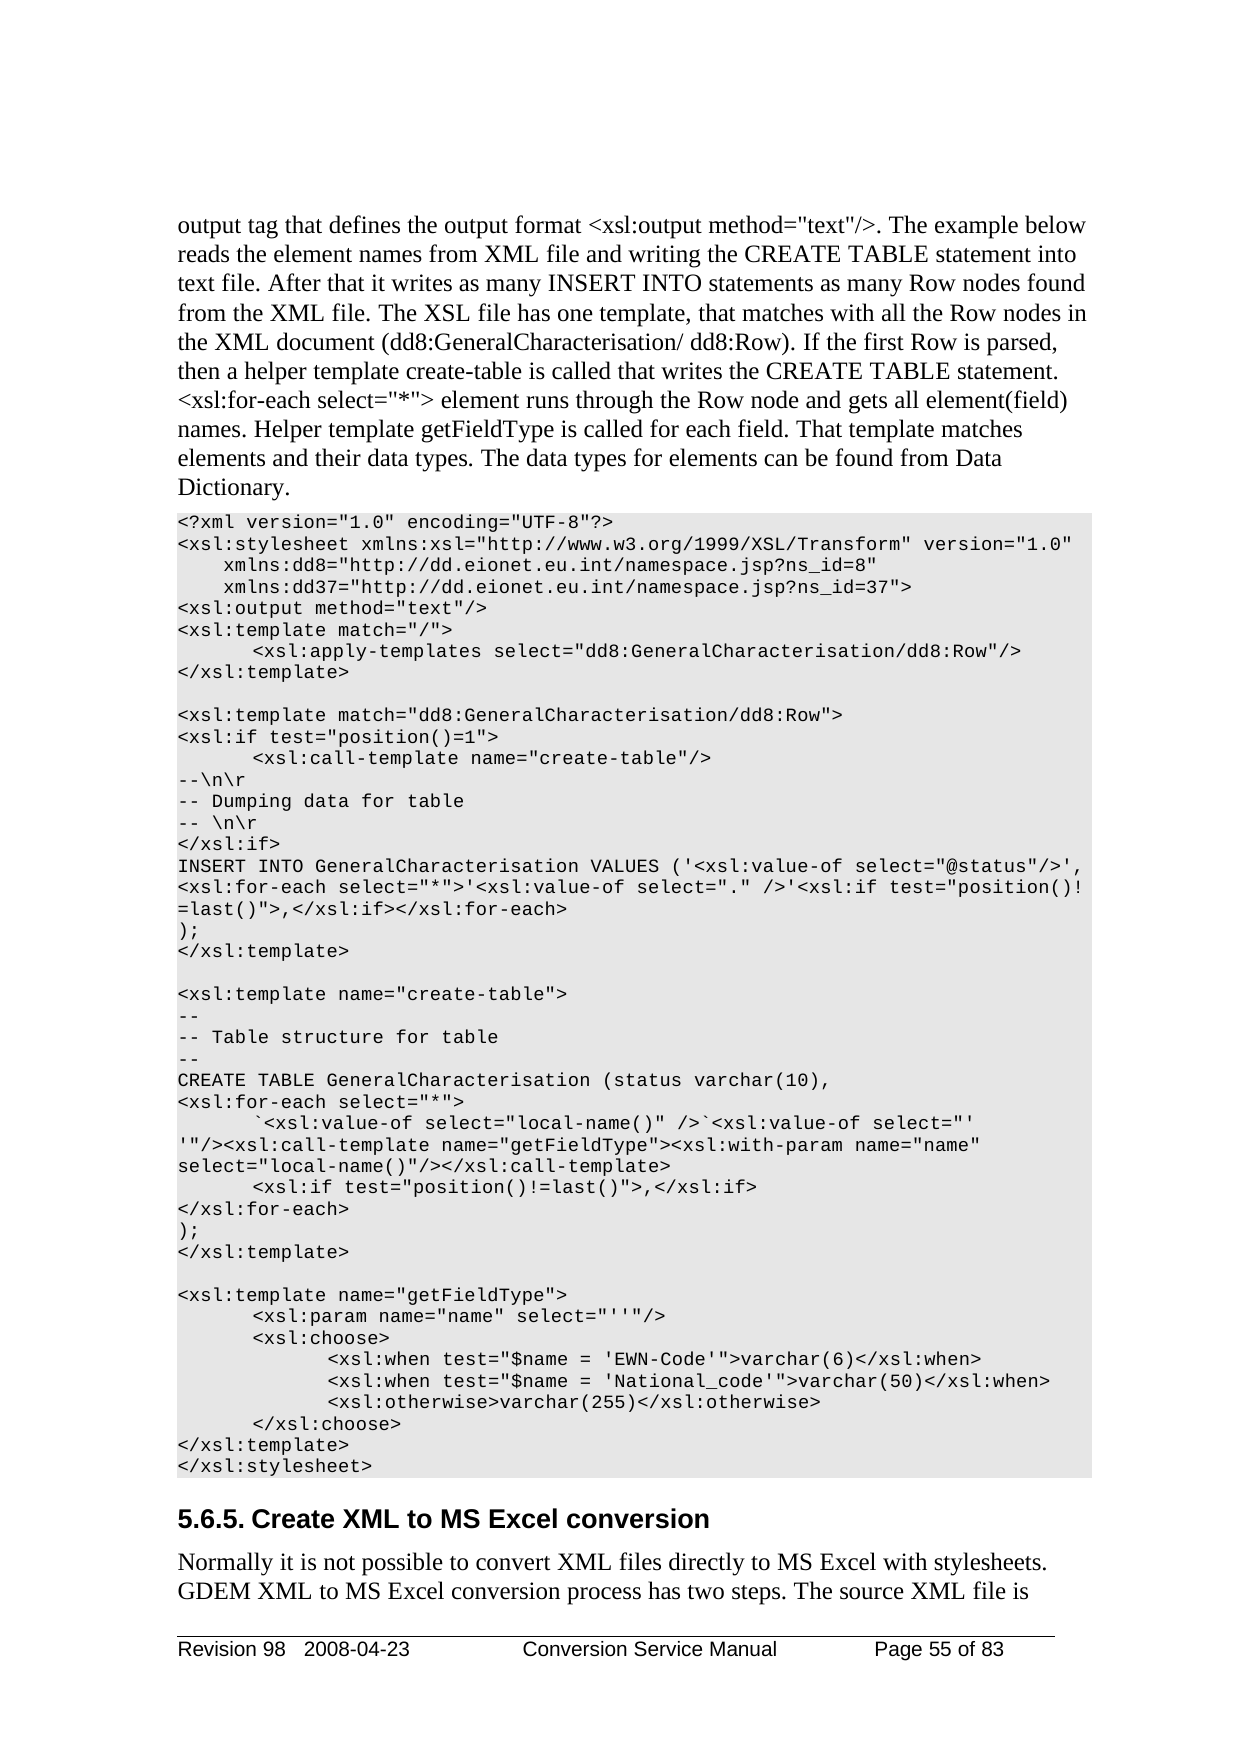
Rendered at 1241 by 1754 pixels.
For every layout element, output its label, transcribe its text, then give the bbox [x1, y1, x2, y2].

list -- \n\r [177, 813, 1092, 834]
list </xsl:choose> [177, 1414, 1092, 1435]
list xmlns:dd37="http://dd.eionet.eu.int/namespace.jsp?ns_id=37"> [177, 577, 1092, 598]
list <xsl:template name="getFieldType"> [177, 1285, 1092, 1307]
list CREATE TABLE GeneralCharacterisation (status varchar(10), [177, 1071, 1092, 1092]
list ); [177, 1221, 1092, 1242]
list -- Table structure for table [177, 1028, 1092, 1049]
list </xsl:template> [177, 1435, 1092, 1457]
text output tag that defines the output format <xsl:output method="text"/>. The example below reads the element names from XML file and writing the CREATE TABLE statement into text file. After that it writes as many INSERT INTO statements as many Row nodes found from the XML file. The XSL file has one template, that matches with all the Row nodes in the XML document (dd8:GeneralCharacterisation/ dd8:Row). If the first Row is parsed, then a helper template create-table is called that writes the CREATE TABLE statement. <xsl:for-each select="*"> element runs through the Row node and gets all element(field) names. Helper template getFieldType is called for each field. That template matches elements and their data types. The data types for elements can be found from Data Dictionary. [177, 210, 1092, 501]
list <xsl:template match="/"> [177, 620, 1092, 641]
subtitle Create XML to MS Excel conversion [177, 1503, 1092, 1534]
list INSERT INTO GeneralCharacterisation VALUES ('<xsl:value-of select="@status"/>', [177, 856, 1092, 877]
list </xsl:stylesheet> [177, 1457, 1092, 1478]
list <xsl:choose> [177, 1328, 1092, 1349]
list `<xsl:value-of select="local-name()" />`<xsl:value-of select="' '"/><xsl:call-template name="getFieldType"><xsl:with-param name="name" select="local-name()"/></xsl:call-template> [177, 1113, 1092, 1178]
list <xsl:stylesheet xmlns:xsl="http://www.w3.org/1999/XSL/Transform" version="1.0" [177, 534, 1092, 556]
list <xsl:when test="$name = 'National_code'">varchar(50)</xsl:when> [177, 1371, 1092, 1392]
list <xsl:apply-templates select="dd8:GeneralCharacterisation/dd8:Row"/> [177, 641, 1092, 663]
list <xsl:otherwise>varchar(255)</xsl:otherwise> [177, 1392, 1092, 1414]
list xmlns:dd8="http://dd.eionet.eu.int/namespace.jsp?ns_id=8" [177, 556, 1092, 577]
list <xsl:if test="position()!=last()">,</xsl:if> [177, 1178, 1092, 1199]
list </xsl:template> [177, 1242, 1092, 1264]
list -- [177, 1006, 1092, 1028]
list </xsl:if> [177, 834, 1092, 856]
list <xsl:template name="create-table"> [177, 985, 1092, 1006]
list -- [177, 1049, 1092, 1071]
list </xsl:for-each> [177, 1199, 1092, 1221]
list --\n\r [177, 770, 1092, 792]
list <xsl:param name="name" select="''"/> [177, 1307, 1092, 1328]
list <xsl:when test="$name = 'EWN-Code'">varchar(6)</xsl:when> [177, 1349, 1092, 1371]
list <xsl:for-each select="*">'<xsl:value-of select="." />'<xsl:if test="position()!=last()">,</xsl:if></xsl:for-each> [177, 877, 1092, 920]
list </xsl:template> [177, 942, 1092, 963]
list -- Dumping data for table [177, 792, 1092, 813]
list <?xml version="1.0" encoding="UTF-8"?> [177, 513, 1092, 534]
list <xsl:for-each select="*"> [177, 1092, 1092, 1113]
list <xsl:output method="text"/> [177, 598, 1092, 620]
list <xsl:template match="dd8:GeneralCharacterisation/dd8:Row"> [177, 706, 1092, 727]
list <xsl:if test="position()=1"> [177, 727, 1092, 749]
list </xsl:template> [177, 663, 1092, 684]
list <xsl:call-template name="create-table"/> [177, 749, 1092, 770]
text Normally it is not possible to convert XML files directly to MS Excel with stylesheets. GDEM XML to MS Excel conversion process has two steps. The source XML file is [177, 1547, 1092, 1605]
list ); [177, 920, 1092, 942]
